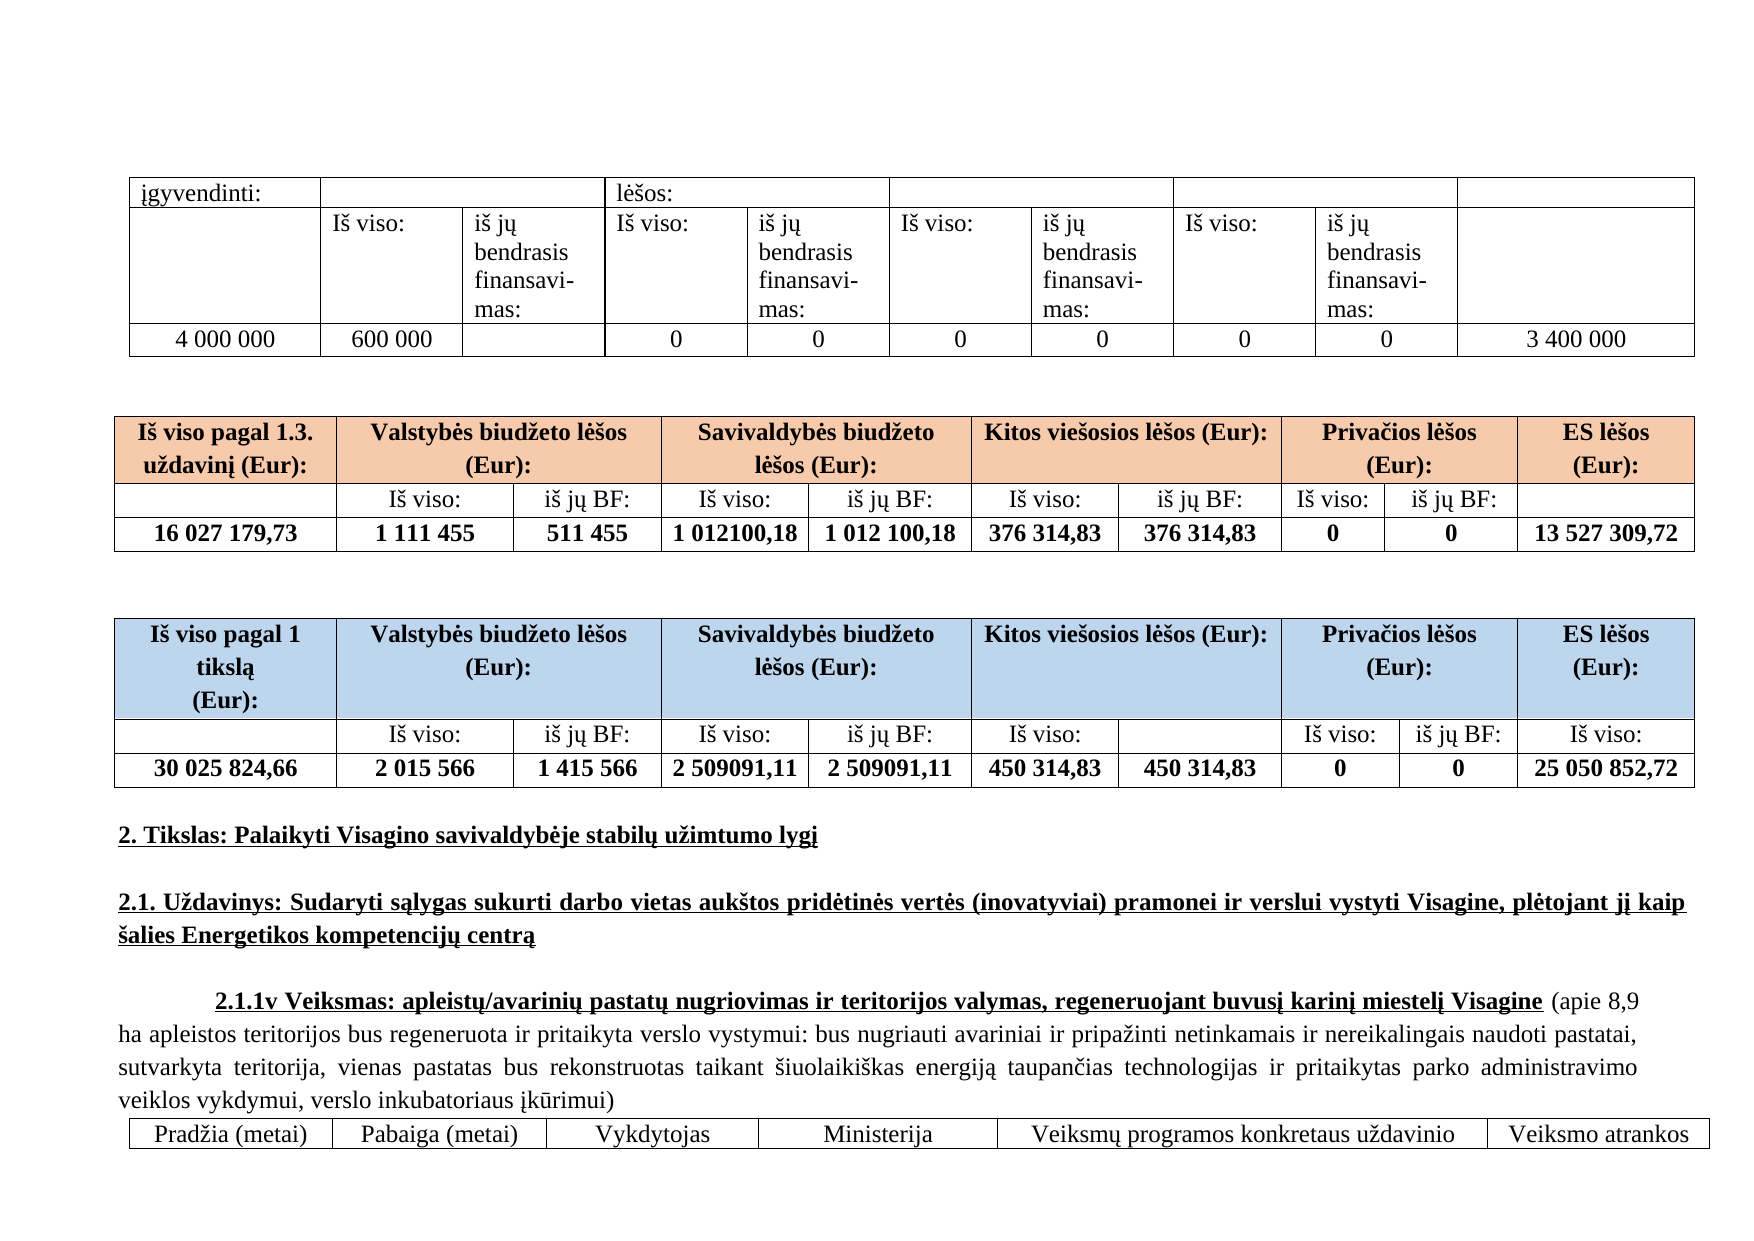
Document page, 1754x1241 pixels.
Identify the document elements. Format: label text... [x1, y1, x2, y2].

table_header [321, 178, 604, 207]
table_header Valstybės biudžeto lėšos (Eur): [337, 417, 661, 483]
table_cell 450 314,83 [972, 754, 1118, 787]
table_header Ministerija [759, 1119, 997, 1148]
table_cell [115, 484, 336, 517]
table_cell iš jų BF: [514, 720, 661, 752]
table_cell [115, 720, 336, 752]
table_cell iš jų BF: [1119, 484, 1281, 517]
table_cell [1458, 208, 1694, 323]
table_cell [1119, 552, 1281, 585]
table_header Iš viso pagal 1.3. uždavinį (Eur): [115, 417, 336, 483]
table_cell [809, 552, 971, 585]
table_cell 0 [1400, 754, 1517, 787]
table_cell Iš viso: [337, 484, 513, 517]
table_cell Iš viso: [1282, 720, 1399, 752]
table_cell Iš viso: [1174, 208, 1315, 323]
table_header [890, 178, 1173, 207]
table_cell Iš viso: [972, 720, 1118, 752]
table_cell [661, 552, 809, 585]
table_cell iš jų BF: [809, 720, 971, 752]
table_cell Iš viso: [606, 208, 747, 323]
table_cell 511 455 [514, 518, 661, 551]
table_cell 1 012 100,18 [809, 518, 971, 551]
table_cell 0 [1174, 324, 1315, 356]
table_header Pradžia (metai) [130, 1119, 332, 1148]
table_header ES lėšos (Eur): [1518, 417, 1694, 483]
table_cell 0 [1385, 518, 1517, 551]
table_cell 0 [1282, 754, 1399, 787]
table_cell Iš viso: [1282, 484, 1384, 517]
table_cell [1119, 720, 1281, 752]
table_cell Iš viso: [662, 720, 808, 752]
table_cell 3 400 000 [1458, 324, 1694, 356]
table_cell [336, 552, 513, 585]
table_cell [1518, 552, 1694, 585]
table_cell iš jų BF: [809, 484, 971, 517]
table_cell [513, 552, 661, 585]
table_header Privačios lėšos (Eur): [1282, 619, 1517, 718]
table_header Savivaldybės biudžeto lėšos (Eur): [662, 417, 971, 483]
table_cell 30 025 824,66 [115, 754, 336, 787]
text 2.1.1v Veiksmas: apleistų/avarinių pastatų nugriovimas ir teritorijos valymas, regeneruojant buvusį karinį miestelį Visagine (apie 8,9 ha apleistos teritorijos bus regeneruota ir pritaikyta verslo vystymui: bus nugriauti avariniai ir pripažinti netinkamais ir nereikalingais naudoti pastatai, sutvarkyta teritorija, vienas pastatas bus rekonstruotas taikant šiuolaikiškas energiją taupančias technologijas ir pritaikytas parko administravimo veiklos vykdymui, verslo inkubatoriaus įkūrimui) [118, 986, 1639, 1113]
table_cell 25 050 852,72 [1518, 754, 1694, 787]
table_header Pabaiga (metai) [333, 1119, 546, 1148]
table_cell [1281, 552, 1384, 585]
table_header Valstybės biudžeto lėšos (Eur): [337, 619, 661, 718]
table_cell 0 [1032, 324, 1173, 356]
text 2. Tikslas: Palaikyti Visagino savivaldybėje stabilų užimtumo lygį [118, 821, 1688, 849]
table_cell 376 314,83 [1119, 518, 1281, 551]
table_cell 2 509091,11 [809, 754, 971, 787]
table_cell 2 015 566 [337, 754, 513, 787]
table_cell iš jų BF: [1400, 720, 1517, 752]
table_cell Iš viso: [662, 484, 808, 517]
table_header Savivaldybės biudžeto lėšos (Eur): [662, 619, 971, 718]
table_cell Iš viso: [321, 208, 462, 323]
table_cell 2 509091,11 [662, 754, 808, 787]
table_cell [115, 552, 336, 585]
table_cell [1518, 484, 1694, 517]
table_cell 0 [606, 324, 747, 356]
table_cell 1 111 455 [337, 518, 513, 551]
table_cell 450 314,83 [1119, 754, 1281, 787]
table_header Veiksmo atrankos [1488, 1119, 1709, 1148]
table_cell 16 027 179,73 [115, 518, 336, 551]
table_cell iš jų bendrasis finansavi- mas: [463, 208, 604, 323]
table_cell [463, 324, 604, 356]
table_cell 0 [1316, 324, 1457, 356]
table_cell [1385, 552, 1517, 585]
table_header lėšos: [606, 178, 889, 207]
table_header Iš viso pagal 1 tikslą (Eur): [115, 619, 336, 718]
table_header Privačios lėšos (Eur): [1282, 417, 1517, 483]
table_cell Iš viso: [1518, 720, 1694, 752]
table_header Kitos viešosios lėšos (Eur): [972, 417, 1281, 483]
table_cell [130, 208, 320, 323]
table_cell 0 [1282, 518, 1384, 551]
table_cell 13 527 309,72 [1518, 518, 1694, 551]
table_header Vykdytojas [547, 1119, 758, 1148]
table_cell 1 415 566 [514, 754, 661, 787]
table_cell iš jų BF: [1385, 484, 1517, 517]
text 2.1. Uždavinys: Sudaryti sąlygas sukurti darbo vietas aukštos pridėtinės vertės (inovatyviai) pramonei ir verslui vystyti Visagine, plėtojant jį kaip šalies Energetikos kompetencijų centrą [118, 887, 1688, 948]
table_cell [971, 552, 1119, 585]
table_cell iš jų bendrasis finansavi- mas: [1316, 208, 1457, 323]
table_cell 0 [890, 324, 1031, 356]
table_cell Iš viso: [337, 720, 513, 752]
table_cell 1 012100,18 [662, 518, 808, 551]
table_header [1458, 178, 1694, 207]
table_cell Iš viso: [890, 208, 1031, 323]
table_cell iš jų bendrasis finansavi- mas: [748, 208, 889, 323]
table_cell 600 000 [321, 324, 462, 356]
table_cell 0 [748, 324, 889, 356]
table_header [1174, 178, 1457, 207]
table_header ES lėšos (Eur): [1518, 619, 1694, 718]
table_cell Iš viso: [972, 484, 1118, 517]
table_cell iš jų BF: [514, 484, 661, 517]
table_header Kitos viešosios lėšos (Eur): [972, 619, 1281, 718]
table_header įgyvendinti: [130, 178, 320, 207]
table_header Veiksmų programos konkretaus uždavinio [998, 1119, 1487, 1148]
table_cell iš jų bendrasis finansavi- mas: [1032, 208, 1173, 323]
table_cell 4 000 000 [130, 324, 320, 356]
table_cell 376 314,83 [972, 518, 1118, 551]
